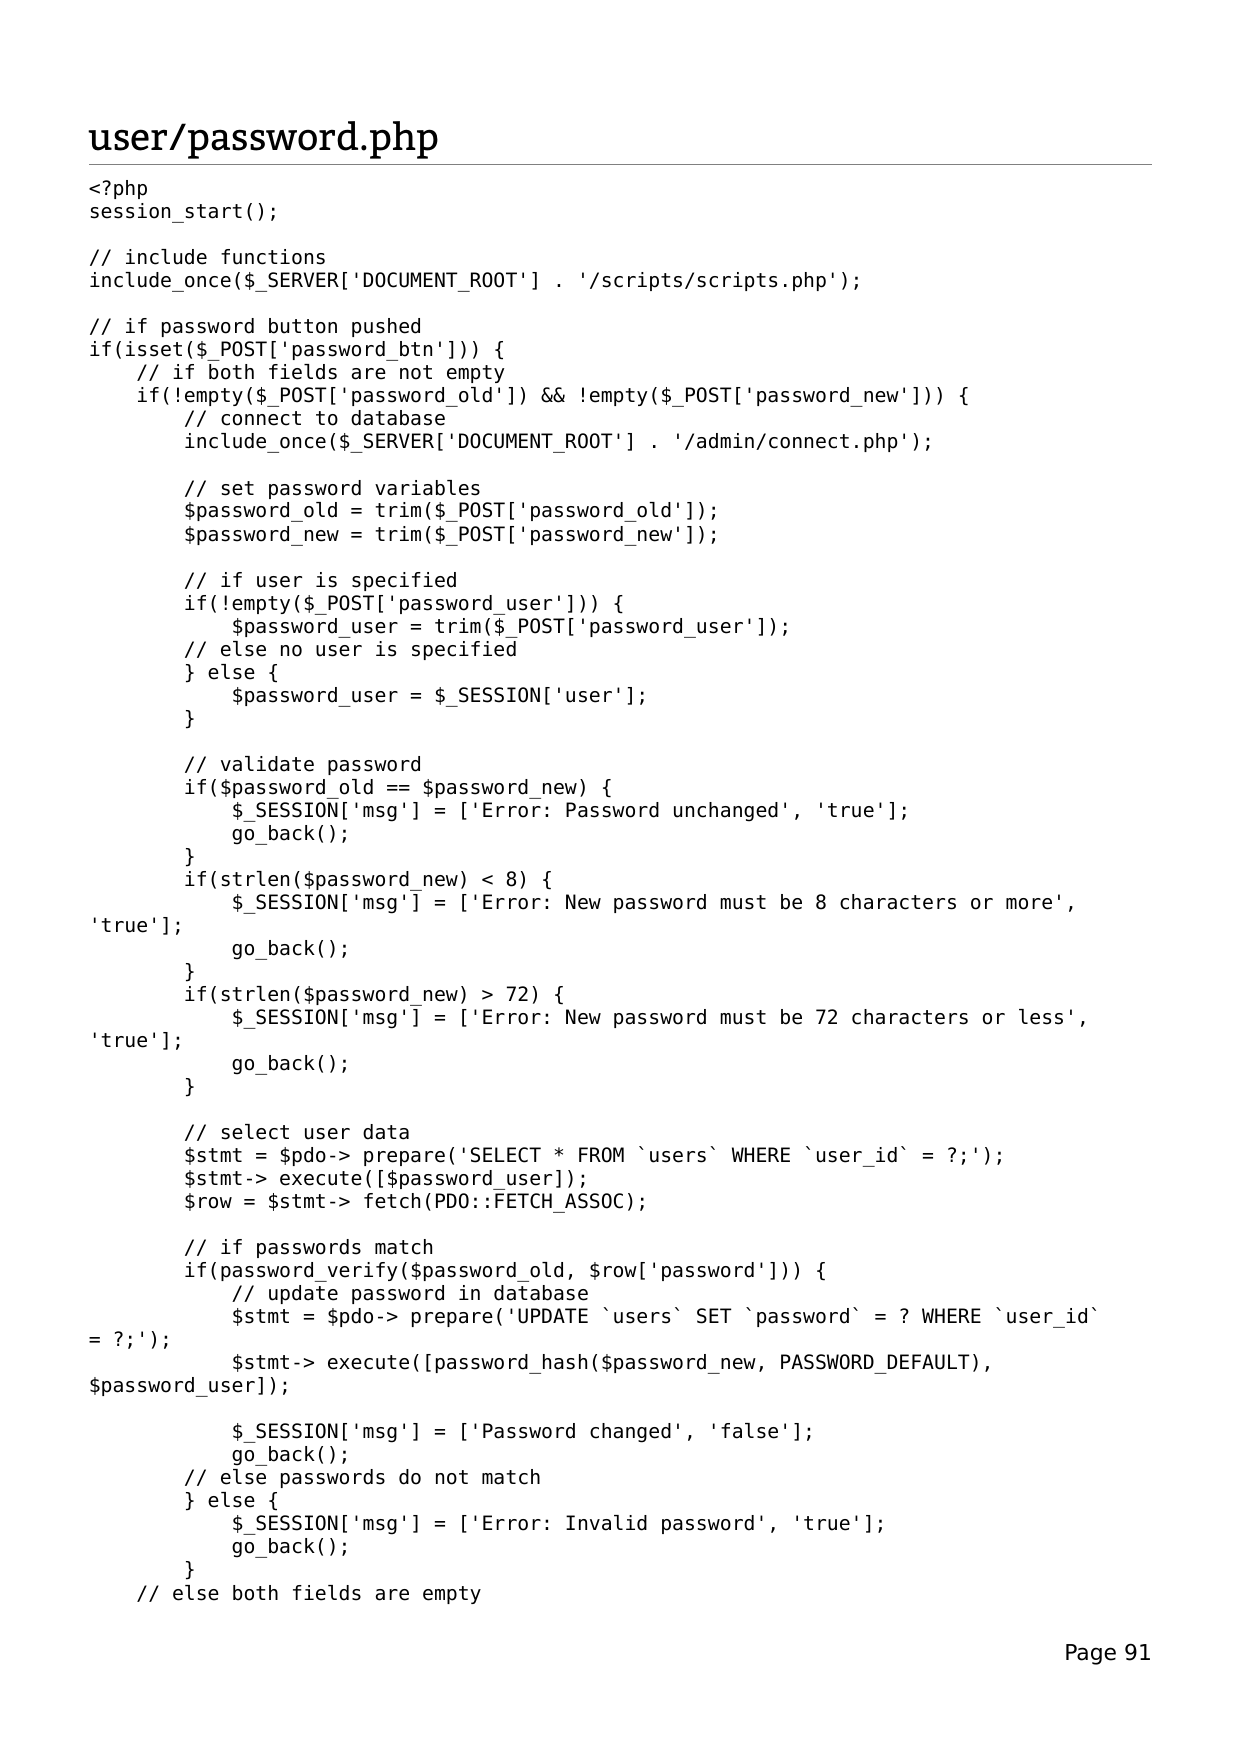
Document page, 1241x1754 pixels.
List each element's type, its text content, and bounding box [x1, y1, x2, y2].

text if(strlen($password_new) < 8) { [88, 868, 1152, 891]
text // include functions [88, 246, 1152, 269]
text if(strlen($password_new) > 72) { [88, 983, 1152, 1006]
subtitle user/password.php [88, 113, 1152, 165]
text session_start(); [88, 200, 1152, 223]
text $password_new = trim($_POST['password_new']); [88, 523, 1152, 546]
text $password_user = $_SESSION['user']; [88, 684, 1152, 707]
text if(password_verify($password_old, $row['password'])) { [88, 1259, 1152, 1282]
text // if user is specified [88, 569, 1152, 592]
text } [88, 1075, 1152, 1098]
text } else { [88, 1489, 1152, 1512]
text $password_old = trim($_POST['password_old']); [88, 499, 1152, 523]
text // if both fields are not empty [88, 361, 1152, 384]
text // connect to database [88, 407, 1152, 431]
text // else both fields are empty [88, 1582, 1152, 1604]
text } [88, 845, 1152, 868]
text go_back(); [88, 937, 1152, 960]
text $stmt-> execute([$password_user]); [88, 1167, 1152, 1190]
text // if passwords match [88, 1236, 1152, 1259]
text go_back(); [88, 1536, 1152, 1558]
text // else no user is specified [88, 638, 1152, 661]
text // update password in database [88, 1282, 1152, 1305]
text // set password variables [88, 477, 1152, 499]
text } [88, 1558, 1152, 1582]
text } [88, 960, 1152, 983]
text go_back(); [88, 1052, 1152, 1075]
text go_back(); [88, 822, 1152, 845]
text } else { [88, 661, 1152, 684]
text if(!empty($_POST['password_old']) && !empty($_POST['password_new'])) { [88, 384, 1152, 407]
text } [88, 707, 1152, 730]
text $password_user = trim($_POST['password_user']); [88, 615, 1152, 638]
text $_SESSION['msg'] = ['Error: New password must be 8 characters or more', 'true']; [88, 891, 1152, 937]
text $_SESSION['msg'] = ['Error: New password must be 72 characters or less', 'true']; [88, 1006, 1152, 1052]
text // if password button pushed [88, 315, 1152, 338]
text go_back(); [88, 1443, 1152, 1466]
text $row = $stmt-> fetch(PDO::FETCH_ASSOC); [88, 1190, 1152, 1213]
text include_once($_SERVER['DOCUMENT_ROOT'] . '/scripts/scripts.php'); [88, 269, 1152, 292]
text $_SESSION['msg'] = ['Password changed', 'false']; [88, 1420, 1152, 1443]
text if($password_old == $password_new) { [88, 776, 1152, 799]
text if(!empty($_POST['password_user'])) { [88, 592, 1152, 615]
text $stmt = $pdo-> prepare('UPDATE `users` SET `password` = ? WHERE `user_id` = ?;'); [88, 1305, 1152, 1351]
text $stmt-> execute([password_hash($password_new, PASSWORD_DEFAULT), $password_user]); [88, 1351, 1152, 1397]
text include_once($_SERVER['DOCUMENT_ROOT'] . '/admin/connect.php'); [88, 431, 1152, 453]
text // select user data [88, 1121, 1152, 1144]
text <?php [88, 177, 1152, 200]
text $stmt = $pdo-> prepare('SELECT * FROM `users` WHERE `user_id` = ?;'); [88, 1144, 1152, 1167]
text if(isset($_POST['password_btn'])) { [88, 338, 1152, 361]
text $_SESSION['msg'] = ['Error: Password unchanged', 'true']; [88, 799, 1152, 822]
text // validate password [88, 753, 1152, 776]
text $_SESSION['msg'] = ['Error: Invalid password', 'true']; [88, 1512, 1152, 1536]
text // else passwords do not match [88, 1466, 1152, 1489]
